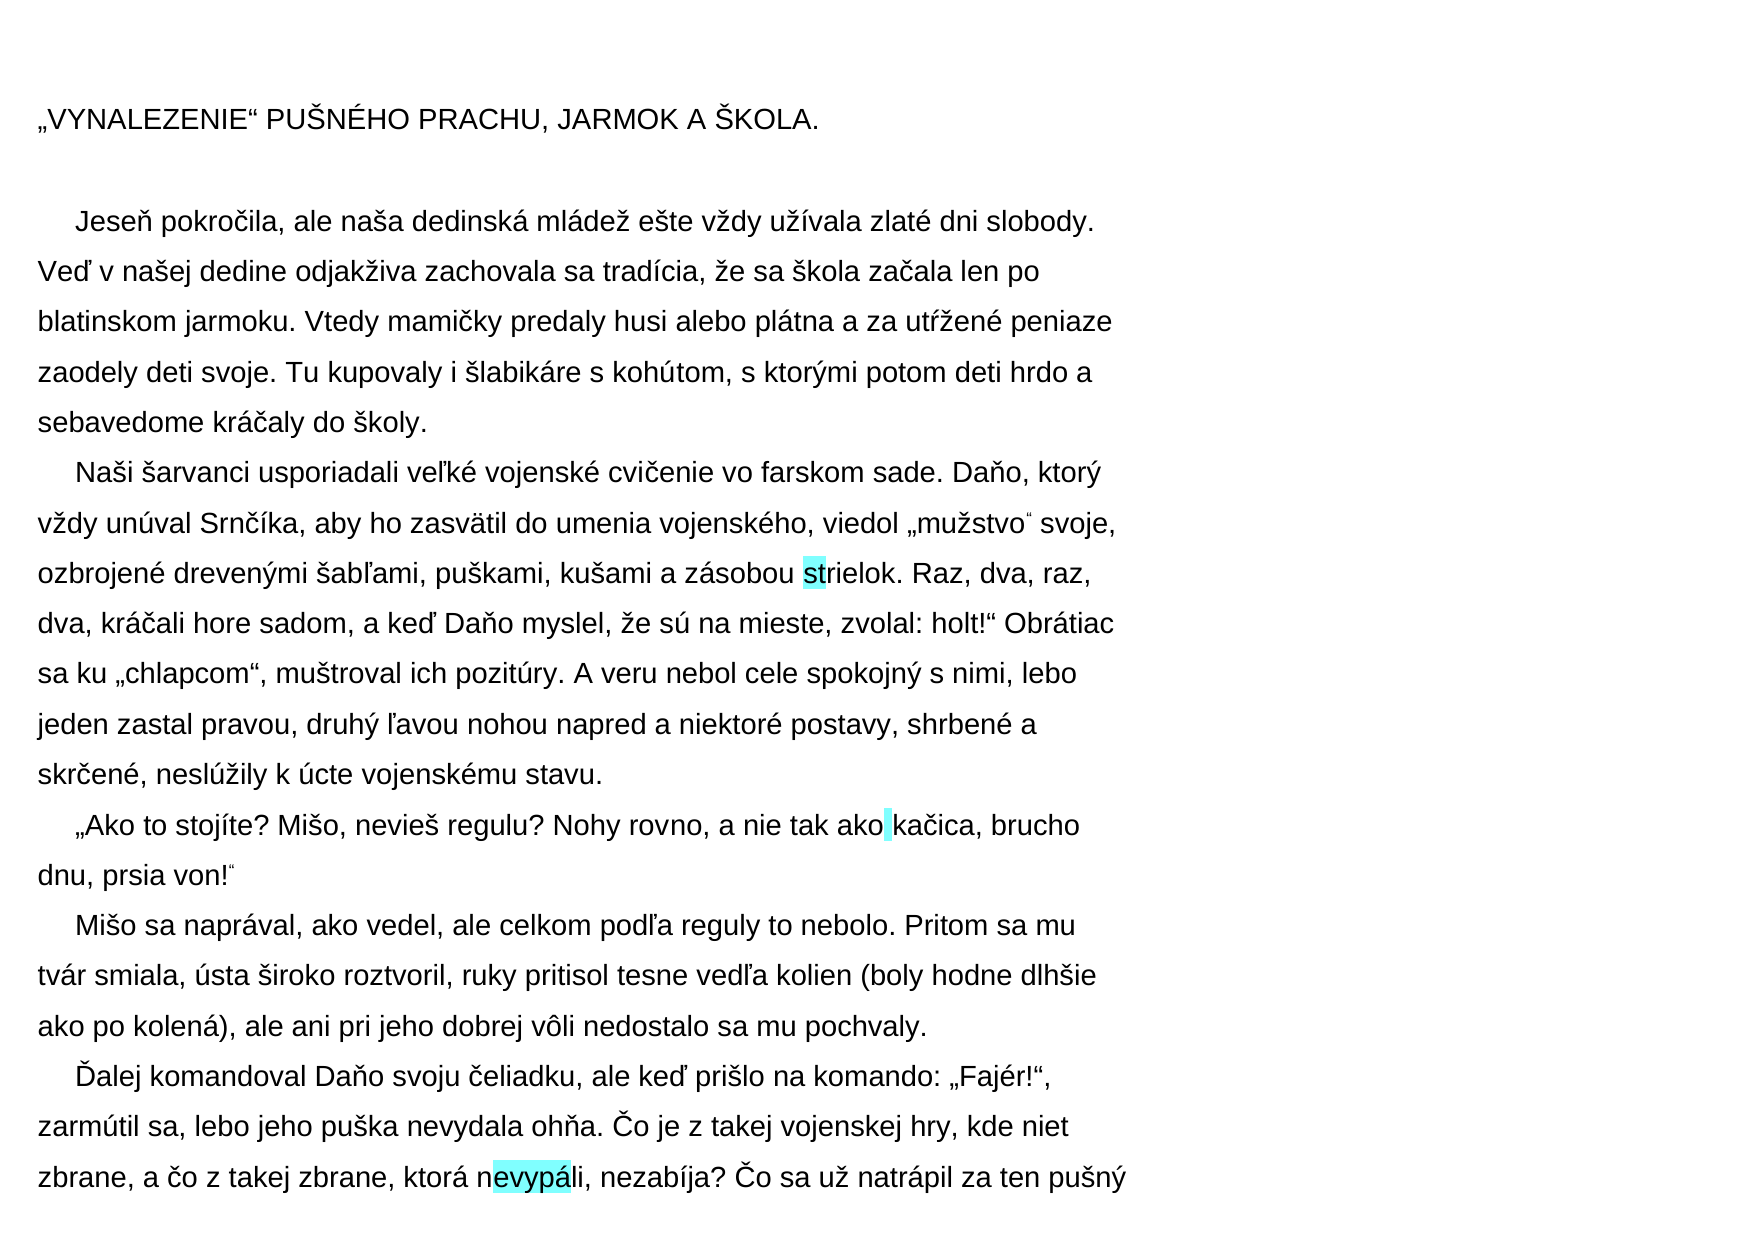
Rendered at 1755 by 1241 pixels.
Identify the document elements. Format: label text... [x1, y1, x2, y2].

text Mišo sa naprával, ako vedel, ale celkom podľa reguly to nebolo. Pritom sa mu tvár smiala, ústa široko roztvoril, ruky pritisol tesne vedľa kolien (boly hodne dlhšie ako po kolená), ale ani pri jeho dobrej vôli nedostalo sa mu pochvaly. [37, 908, 1130, 1042]
text Naši šarvanci usporiadali veľké vojenské cvi­čenie vo farskom sade. Daňo, ktorý vždy unúval Srnčíka, aby ho zasvätil do umenia vojenského, viedol „mužstvo“ svoje, ozbrojené drevenými šab­ľami, puškami, kušami a zásobou strielok. Raz, dva, raz, dva, kráčali hore sadom, a keď Daňo myslel, že sú na mieste, zvolal: holt!“ Obrátiac sa ku „chlapcom“, muštroval ich pozitúry. A veru nebol cele spokojný s nimi, lebo jeden zastal pravou, druhý ľavou nohou napred a niektoré postavy, shrbené a skrčené, neslúžily k úcte vo­jenskému stavu. [37, 455, 1130, 791]
text „VYNALEZENIE“ PUŠNÉHO PRACHU, JARMOK A ŠKOLA. [37, 102, 1130, 136]
text „Ako to stojíte? Mišo, nevieš regulu? Nohy rov­no, a nie tak ako kačica, brucho dnu, prsia von!“ [37, 807, 1130, 891]
text Jeseň pokročila, ale naša dedinská mládež ešte vždy užívala zlaté dni slobody. Veď v našej dedine odjakživa zachovala sa tradícia, že sa škola začala len po blatinskom jarmoku. Vtedy mamičky predaly husi alebo plátna a za utŕžené peniaze zaodely deti svoje. Tu kupovaly i šlabikáre s kohú­tom, s ktorými potom deti hrdo a sebavedome kráčaly do školy. [37, 204, 1130, 438]
text Ďalej komandoval Daňo svoju čeliadku, ale keď prišlo na komando: „Fajér!“, zarmútil sa, lebo jeho puška nevydala ohňa. Čo je z takej vojenskej hry, kde niet zbrane, a čo z takej zbrane, ktorá nevypáli, nezabíja? Čo sa už natrápil za ten pušný [37, 1059, 1130, 1193]
